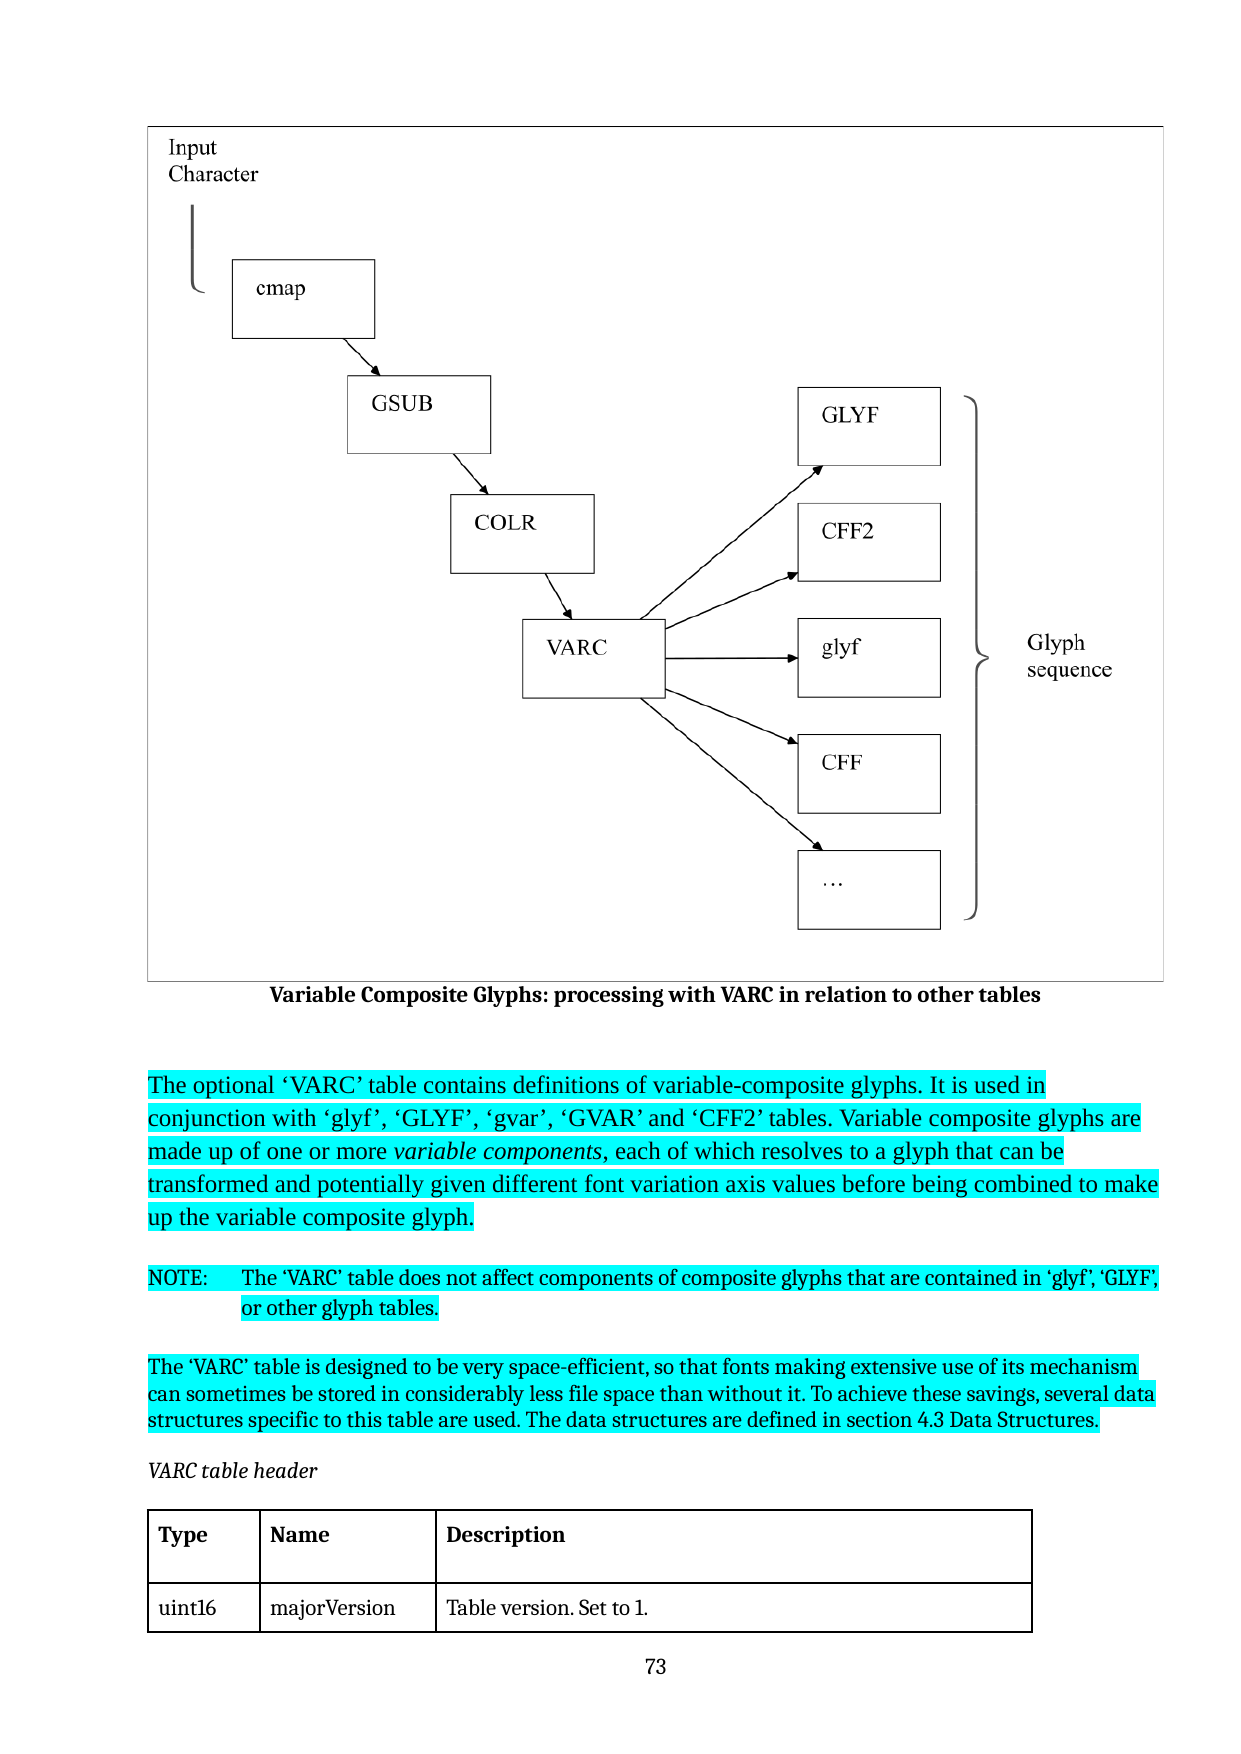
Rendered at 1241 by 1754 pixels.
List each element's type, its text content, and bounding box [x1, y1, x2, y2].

text Variable Composite Glyphs: processing with VARC in relation to other tables [148, 982, 1163, 1008]
picture [147, 126, 1164, 982]
text NOTE: The ‘VARC’ table does not affect components of composite glyphs that are contained in ‘glyf’, ‘GLYF’, or other glyph tables. [148, 1264, 1163, 1321]
text The optional ‘VARC’ table contains definitions of variable-composite glyphs. It is used in conjunction with ‘glyf’, ‘GLYF’, ‘gvar’, ‘GVAR’ and ‘CFF2’ tables. Variable composite glyphs are made up of one or more variable components, each of which resolves to a glyph that can be transformed and potentially given different font variation axis values before being combined to make up the variable composite glyph. [148, 1037, 1163, 1231]
table_cell majorVersion [261, 1584, 435, 1631]
table_cell uint16 [149, 1584, 259, 1631]
table_header Description [437, 1511, 1031, 1582]
table_cell Table version. Set to 1. [437, 1584, 1031, 1631]
table_header Name [261, 1511, 435, 1582]
table_header Type [149, 1511, 259, 1582]
text VARC table header [148, 1458, 1163, 1484]
text The ‘VARC’ table is designed to be very space-efficient, so that fonts making extensive use of its mechanism can sometimes be stored in considerably less file space than without it. To achieve these savings, several data structures specific to this table are used. The data structures are defined in section 4.3 Data Structures. [148, 1354, 1163, 1433]
